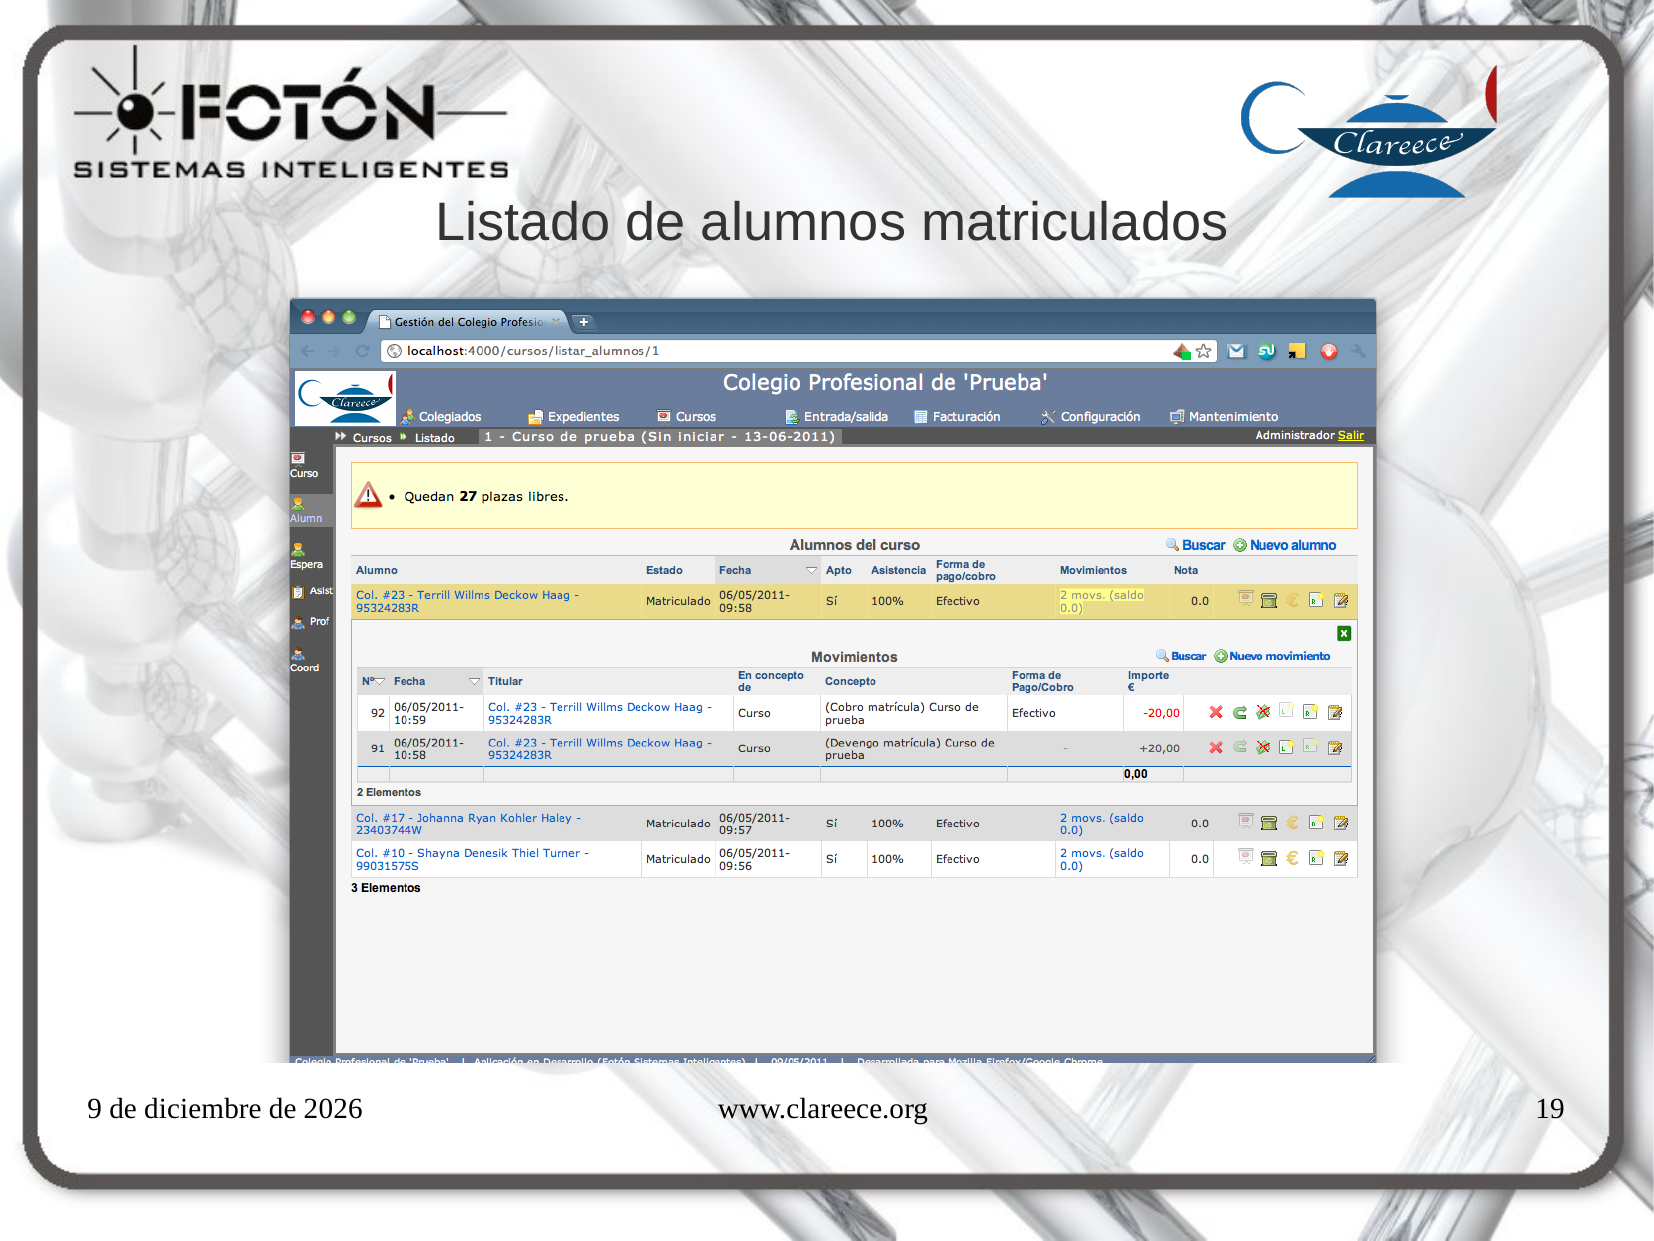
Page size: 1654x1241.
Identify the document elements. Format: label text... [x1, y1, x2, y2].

title Listado de alumnos matriculados [88, 177, 1577, 266]
picture [0, 0, 1654, 1241]
